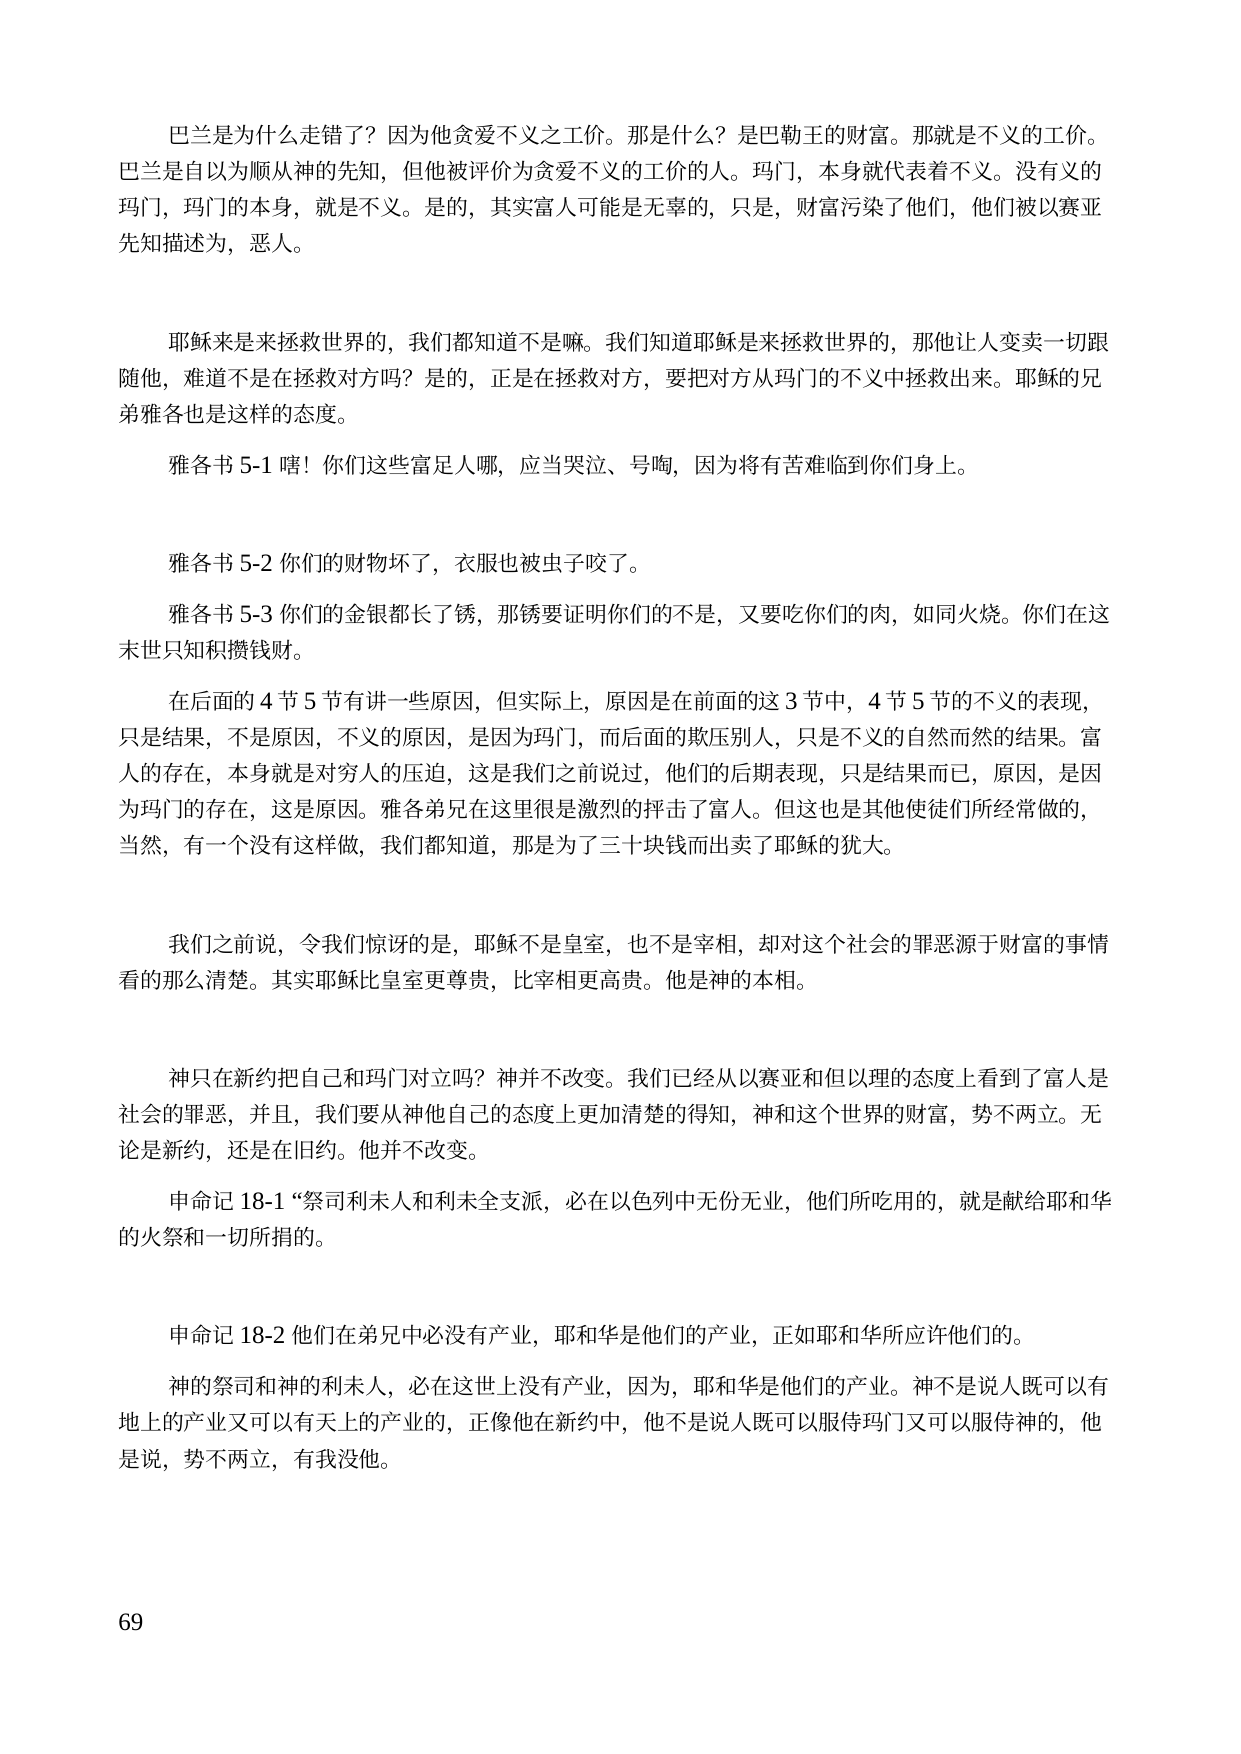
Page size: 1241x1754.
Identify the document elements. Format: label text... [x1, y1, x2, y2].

text 神的祭司和神的利未人，必在这世上没有产业，因为，耶和华是他们的产业。神不是说人既可以有地上的产业又可以有天上的产业的，正像他在新约中，他不是说人既可以服侍玛门又可以服侍神的，他是说，势不两立，有我没他。 [118, 1369, 1122, 1473]
text 在后面的4节5节有讲一些原因，但实际上，原因是在前面的这3节中，4节5节的不义的表现，只是结果，不是原因，不义的原因，是因为玛门，而后面的欺压别人，只是不义的自然而然的结果。富人的存在，本身就是对穷人的压迫，这是我们之前说过，他们的后期表现，只是结果而已，原因，是因为玛门的存在，这是原因。雅各弟兄在这里很是激烈的抨击了富人。但这也是其他使徒们所经常做的，当然，有一个没有这样做，我们都知道，那是为了三十块钱而出卖了耶稣的犹大。 [118, 684, 1122, 860]
text 雅各书 5-3 你们的金银都长了锈，那锈要证明你们的不是，又要吃你们的肉，如同火烧。你们在这末世只知积攒钱财。 [118, 597, 1122, 664]
text 申命记 18-2 他们在弟兄中必没有产业，耶和华是他们的产业，正如耶和华所应许他们的。 [118, 1319, 1122, 1350]
text 雅各书 5-2 你们的财物坏了，衣服也被虫子咬了。 [118, 546, 1122, 578]
text 神只在新约把自己和玛门对立吗？神并不改变。我们已经从以赛亚和但以理的态度上看到了富人是社会的罪恶，并且，我们要从神他自己的态度上更加清楚的得知，神和这个世界的财富，势不两立。无论是新约，还是在旧约。他并不改变。 [118, 1061, 1122, 1165]
text 雅各书 5-1 嗐！你们这些富足人哪，应当哭泣、号啕，因为将有苦难临到你们身上。 [118, 448, 1122, 479]
text 耶稣来是来拯救世界的，我们都知道不是嘛。我们知道耶稣是来拯救世界的，那他让人变卖一切跟随他，难道不是在拯救对方吗？是的，正是在拯救对方，要把对方从玛门的不义中拯救出来。耶稣的兄弟雅各也是这样的态度。 [118, 325, 1122, 429]
text 巴兰是为什么走错了？因为他贪爱不义之工价。那是什么？是巴勒王的财富。那就是不义的工价。巴兰是自以为顺从神的先知，但他被评价为贪爱不义的工价的人。玛门，本身就代表着不义。没有义的玛门，玛门的本身，就是不义。是的，其实富人可能是无辜的，只是，财富污染了他们，他们被以赛亚先知描述为，恶人。 [118, 118, 1122, 258]
text 我们之前说，令我们惊讶的是，耶稣不是皇室，也不是宰相，却对这个社会的罪恶源于财富的事情看的那么清楚。其实耶稣比皇室更尊贵，比宰相更高贵。他是神的本相。 [118, 927, 1122, 994]
text 申命记 18-1 “祭司利未人和利未全支派，必在以色列中无份无业，他们所吃用的，就是献给耶和华的火祭和一切所捐的。 [118, 1184, 1122, 1252]
